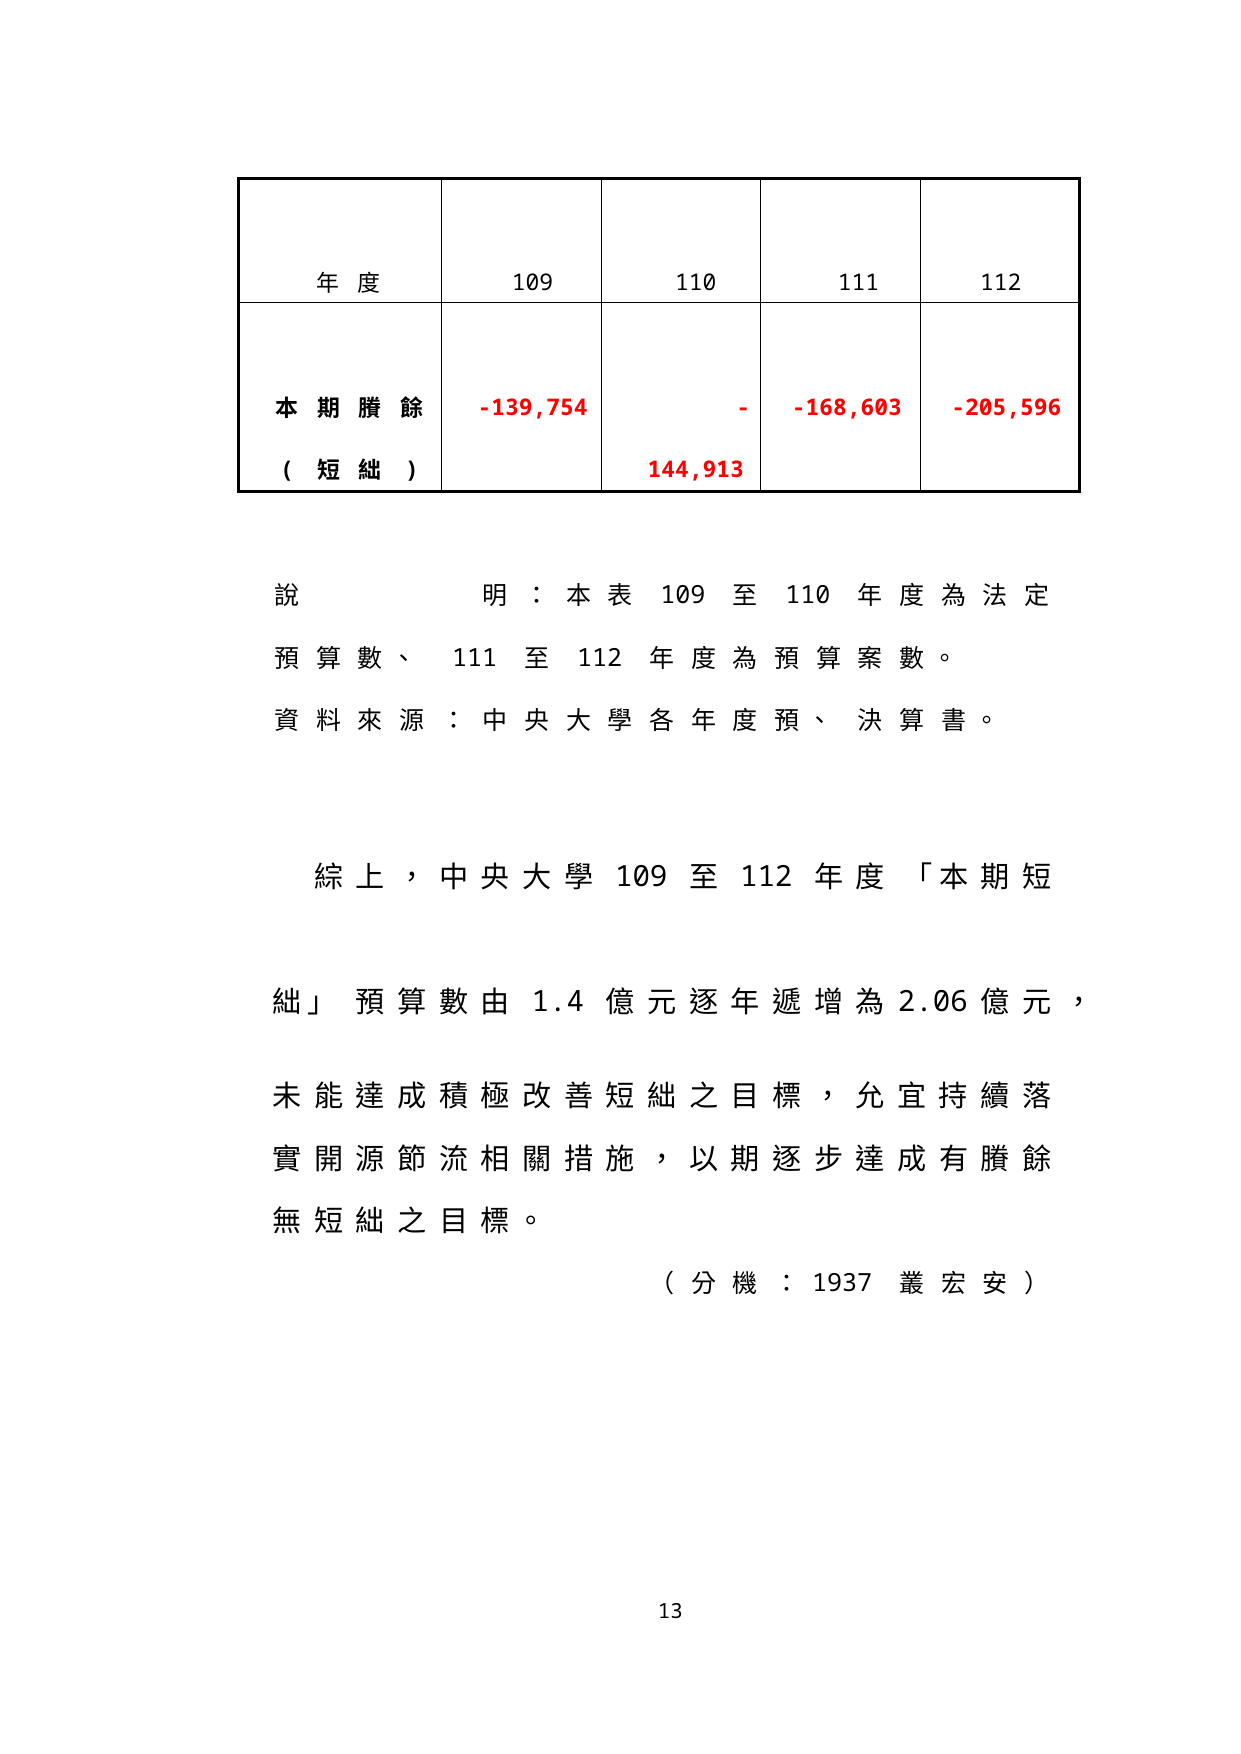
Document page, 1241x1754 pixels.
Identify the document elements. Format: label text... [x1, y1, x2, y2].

text 綜上，中央大學109至112年度「本期短絀」預算數由1.4億元逐年遞增為2.06億元，未能達成積極改善短絀之目標，允宜持續落實開源節流相關措施，以期逐步達成有賸餘無短絀之目標。 [242, 802, 1058, 1240]
text （分機：1937 叢宏安） [183, 1240, 1058, 1302]
table_header 112 [921, 180, 1078, 302]
table_header 110 [602, 180, 760, 302]
table_cell -139,754 [442, 303, 601, 490]
text 說 明：本表109至110年度為法定預算數、111至112年度為預算案數。 [227, 552, 1058, 677]
table_cell -144,913 [602, 303, 760, 490]
table_header 年度 [240, 180, 441, 302]
table_cell -205,596 [921, 303, 1078, 490]
table_header 109 [442, 180, 601, 302]
table_cell -168,603 [761, 303, 920, 490]
text 資料來源：中央大學各年度預、決算書。 [227, 677, 1058, 740]
table_cell 本期賸餘(短絀) [240, 303, 441, 490]
table_header 111 [761, 180, 920, 302]
